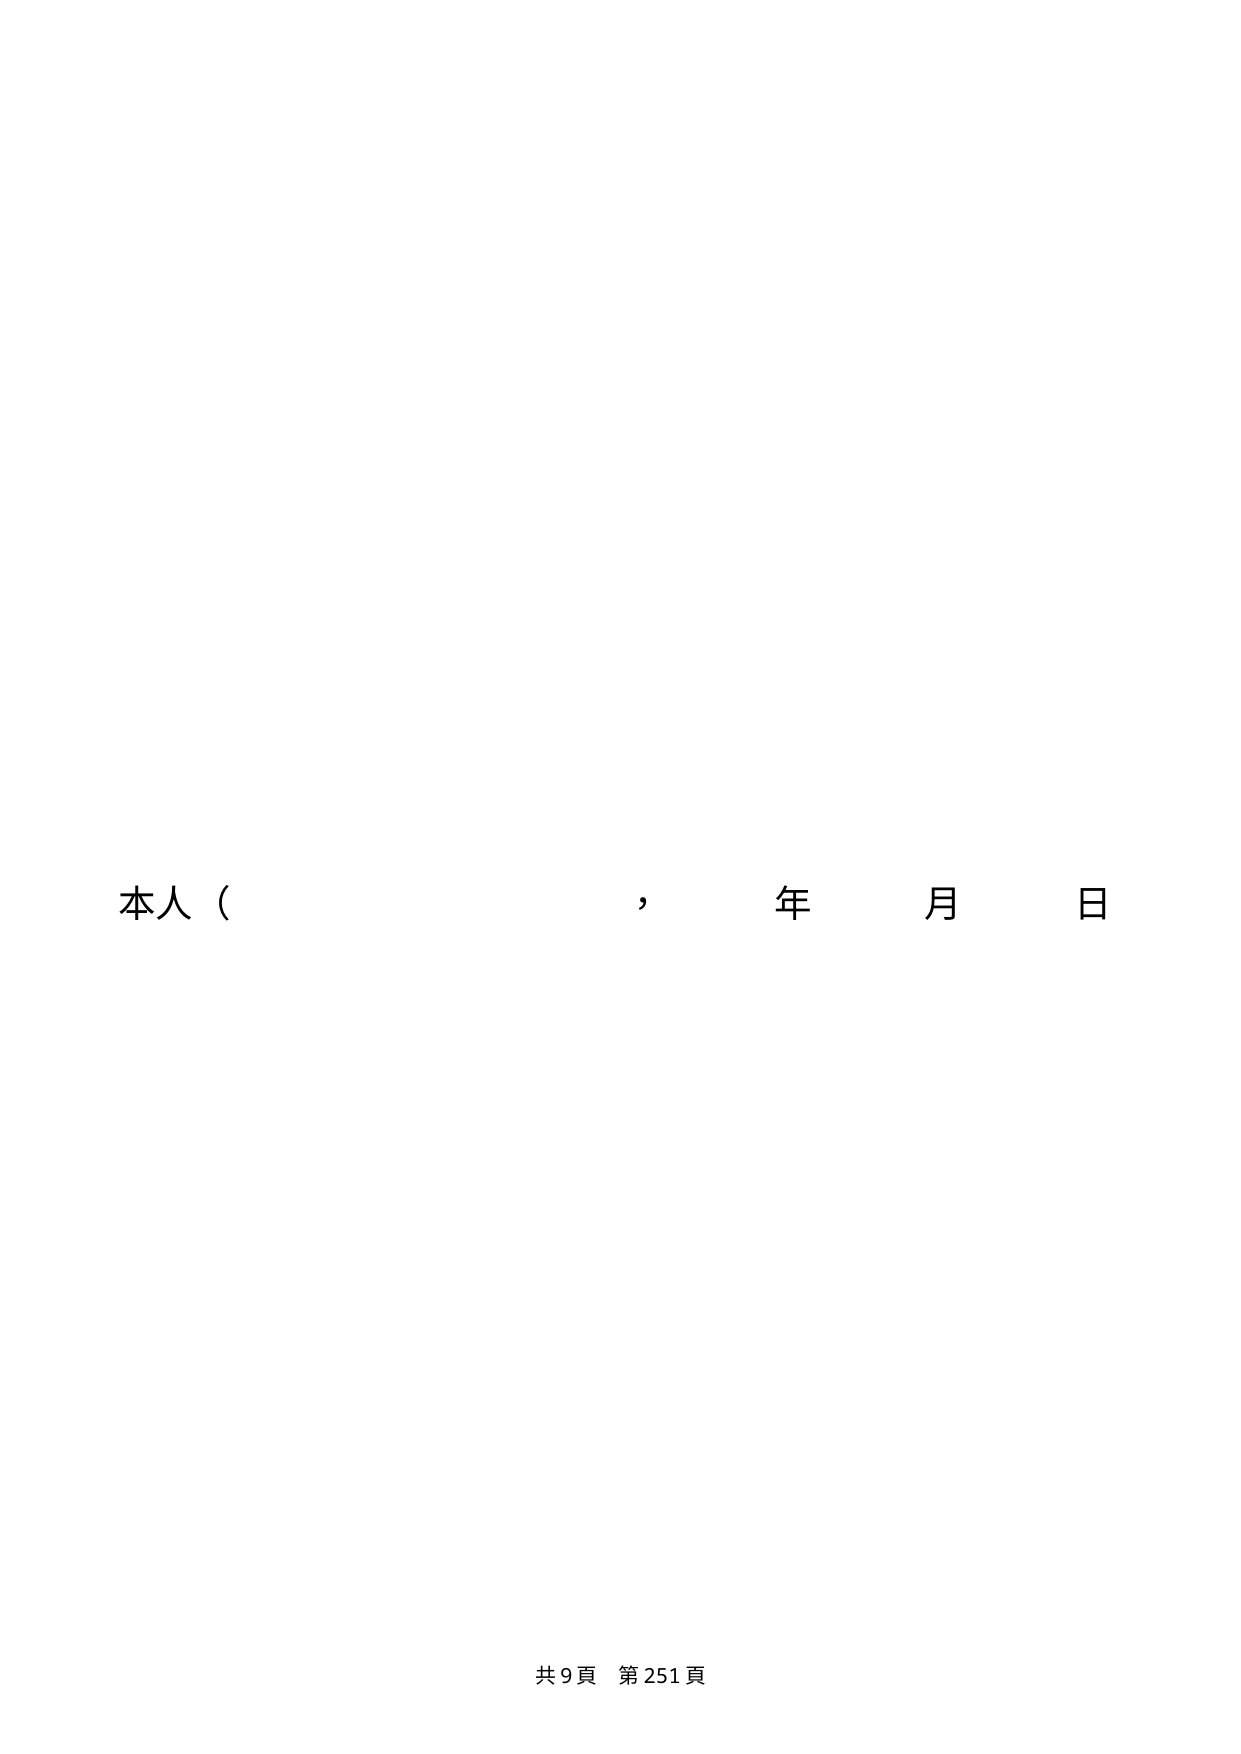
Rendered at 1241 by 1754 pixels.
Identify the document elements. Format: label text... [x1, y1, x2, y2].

text 本人（ ， 年 月 日 [118, 859, 1122, 922]
